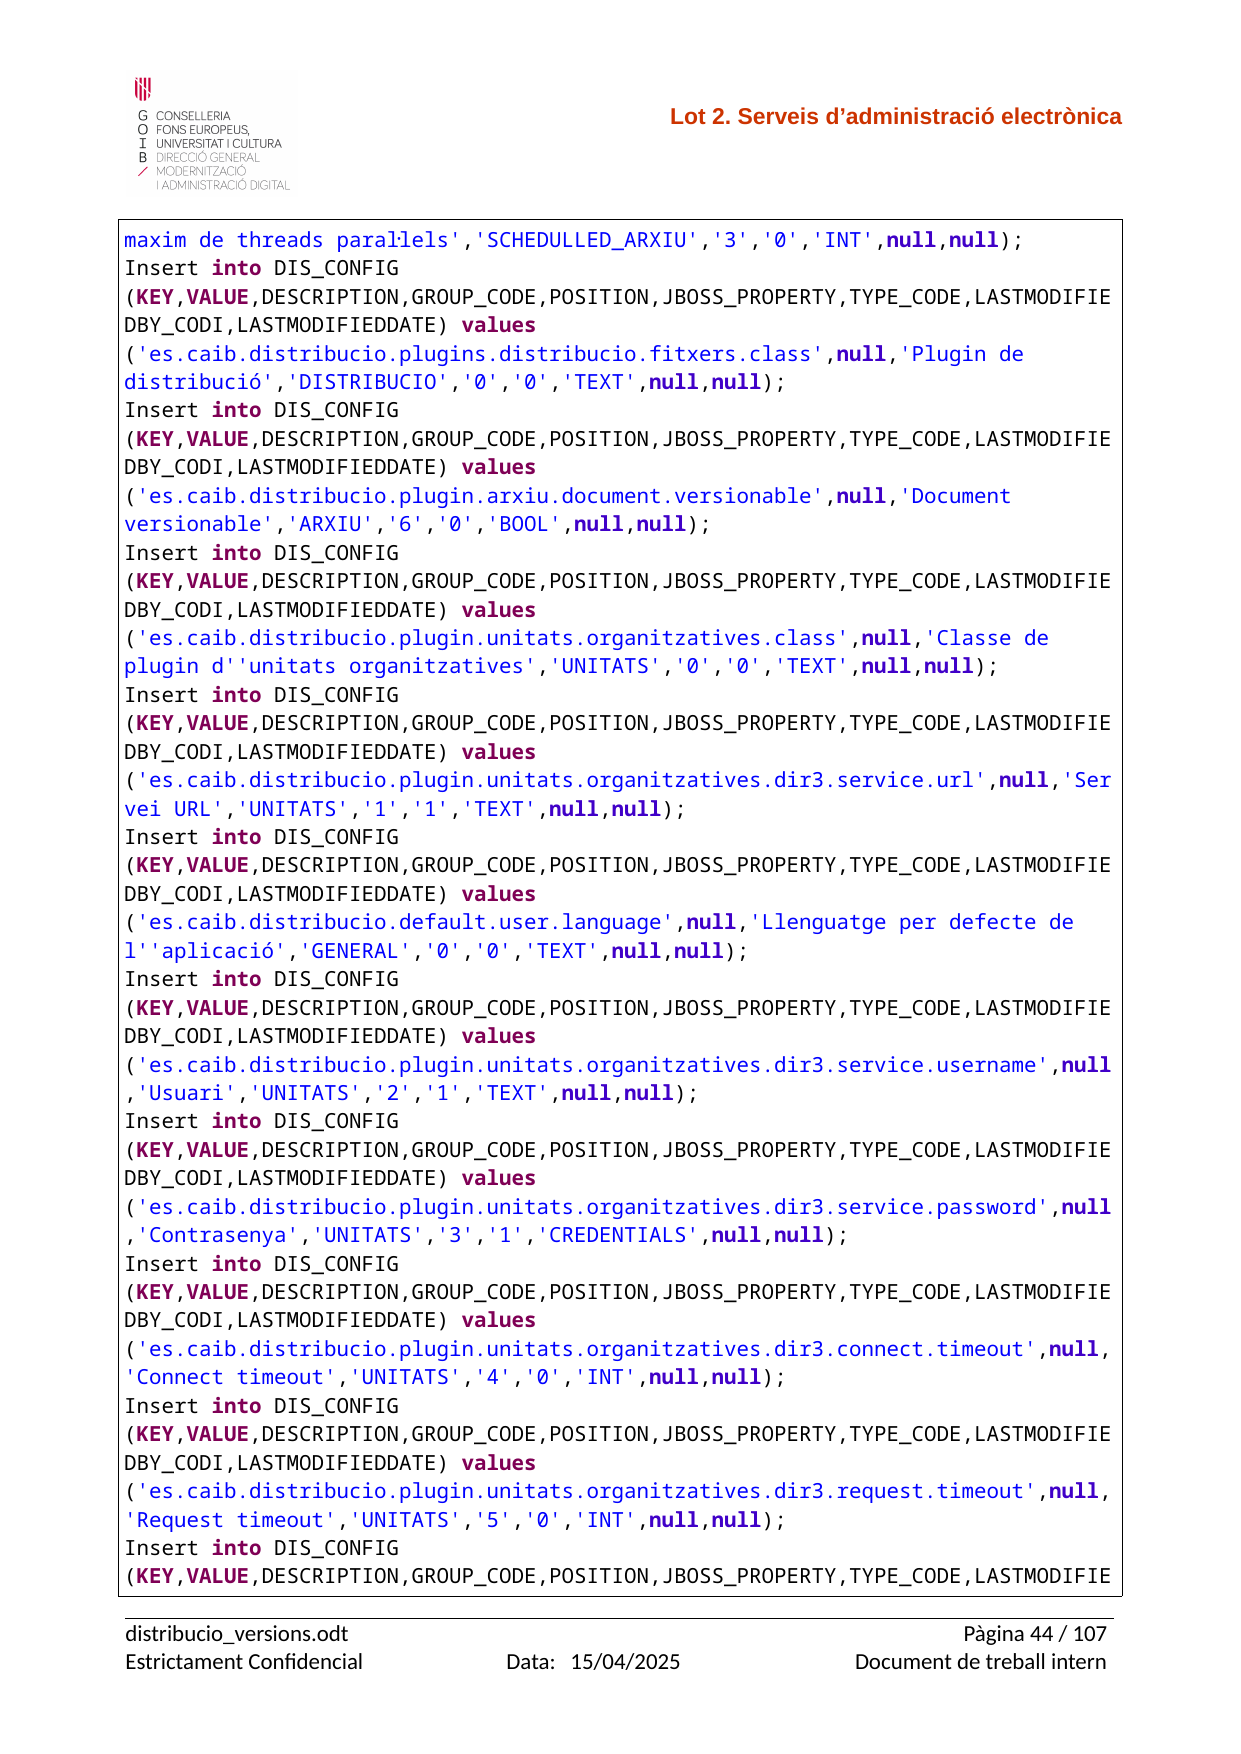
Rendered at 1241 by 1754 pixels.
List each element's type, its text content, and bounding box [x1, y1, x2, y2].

table_header maxim de threads paral·lels','SCHEDULLED_ARXIU','3','0','INT',null,null); Insert into DIS_CONFIG (KEY,VALUE,DESCRIPTION,GROUP_CODE,POSITION,JBOSS_PROPERTY,TYPE_CODE,LASTMODIFIEDBY_CODI,LASTMODIFIEDDATE) values ('es.caib.distribucio.plugins.distribucio.fitxers.class',null,'Plugin de distribució','DISTRIBUCIO','0','0','TEXT',null,null); Insert into DIS_CONFIG (KEY,VALUE,DESCRIPTION,GROUP_CODE,POSITION,JBOSS_PROPERTY,TYPE_CODE,LASTMODIFIEDBY_CODI,LASTMODIFIEDDATE) values ('es.caib.distribucio.plugin.arxiu.document.versionable',null,'Document versionable','ARXIU','6','0','BOOL',null,null); Insert into DIS_CONFIG (KEY,VALUE,DESCRIPTION,GROUP_CODE,POSITION,JBOSS_PROPERTY,TYPE_CODE,LASTMODIFIEDBY_CODI,LASTMODIFIEDDATE) values ('es.caib.distribucio.plugin.unitats.organitzatives.class',null,'Classe de plugin d''unitats organitzatives','UNITATS','0','0','TEXT',null,null); Insert into DIS_CONFIG (KEY,VALUE,DESCRIPTION,GROUP_CODE,POSITION,JBOSS_PROPERTY,TYPE_CODE,LASTMODIFIEDBY_CODI,LASTMODIFIEDDATE) values ('es.caib.distribucio.plugin.unitats.organitzatives.dir3.service.url',null,'Servei URL','UNITATS','1','1','TEXT',null,null); Insert into DIS_CONFIG (KEY,VALUE,DESCRIPTION,GROUP_CODE,POSITION,JBOSS_PROPERTY,TYPE_CODE,LASTMODIFIEDBY_CODI,LASTMODIFIEDDATE) values ('es.caib.distribucio.default.user.language',null,'Llenguatge per defecte de l''aplicació','GENERAL','0','0','TEXT',null,null); Insert into DIS_CONFIG (KEY,VALUE,DESCRIPTION,GROUP_CODE,POSITION,JBOSS_PROPERTY,TYPE_CODE,LASTMODIFIEDBY_CODI,LASTMODIFIEDDATE) values ('es.caib.distribucio.plugin.unitats.organitzatives.dir3.service.username',null,'Usuari','UNITATS','2','1','TEXT',null,null); Insert into DIS_CONFIG (KEY,VALUE,DESCRIPTION,GROUP_CODE,POSITION,JBOSS_PROPERTY,TYPE_CODE,LASTMODIFIEDBY_CODI,LASTMODIFIEDDATE) values ('es.caib.distribucio.plugin.unitats.organitzatives.dir3.service.password',null,'Contrasenya','UNITATS','3','1','CREDENTIALS',null,null); Insert into DIS_CONFIG (KEY,VALUE,DESCRIPTION,GROUP_CODE,POSITION,JBOSS_PROPERTY,TYPE_CODE,LASTMODIFIEDBY_CODI,LASTMODIFIEDDATE) values ('es.caib.distribucio.plugin.unitats.organitzatives.dir3.connect.timeout',null,'Connect timeout','UNITATS','4','0','INT',null,null); Insert into DIS_CONFIG (KEY,VALUE,DESCRIPTION,GROUP_CODE,POSITION,JBOSS_PROPERTY,TYPE_CODE,LASTMODIFIEDBY_CODI,LASTMODIFIEDDATE) values ('es.caib.distribucio.plugin.unitats.organitzatives.dir3.request.timeout',null,'Request timeout','UNITATS','5','0','INT',null,null); Insert into DIS_CONFIG (KEY,VALUE,DESCRIPTION,GROUP_CODE,POSITION,JBOSS_PROPERTY,TYPE_CODE,LASTMODIFIE [119, 220, 1122, 1596]
picture [126, 70, 299, 197]
